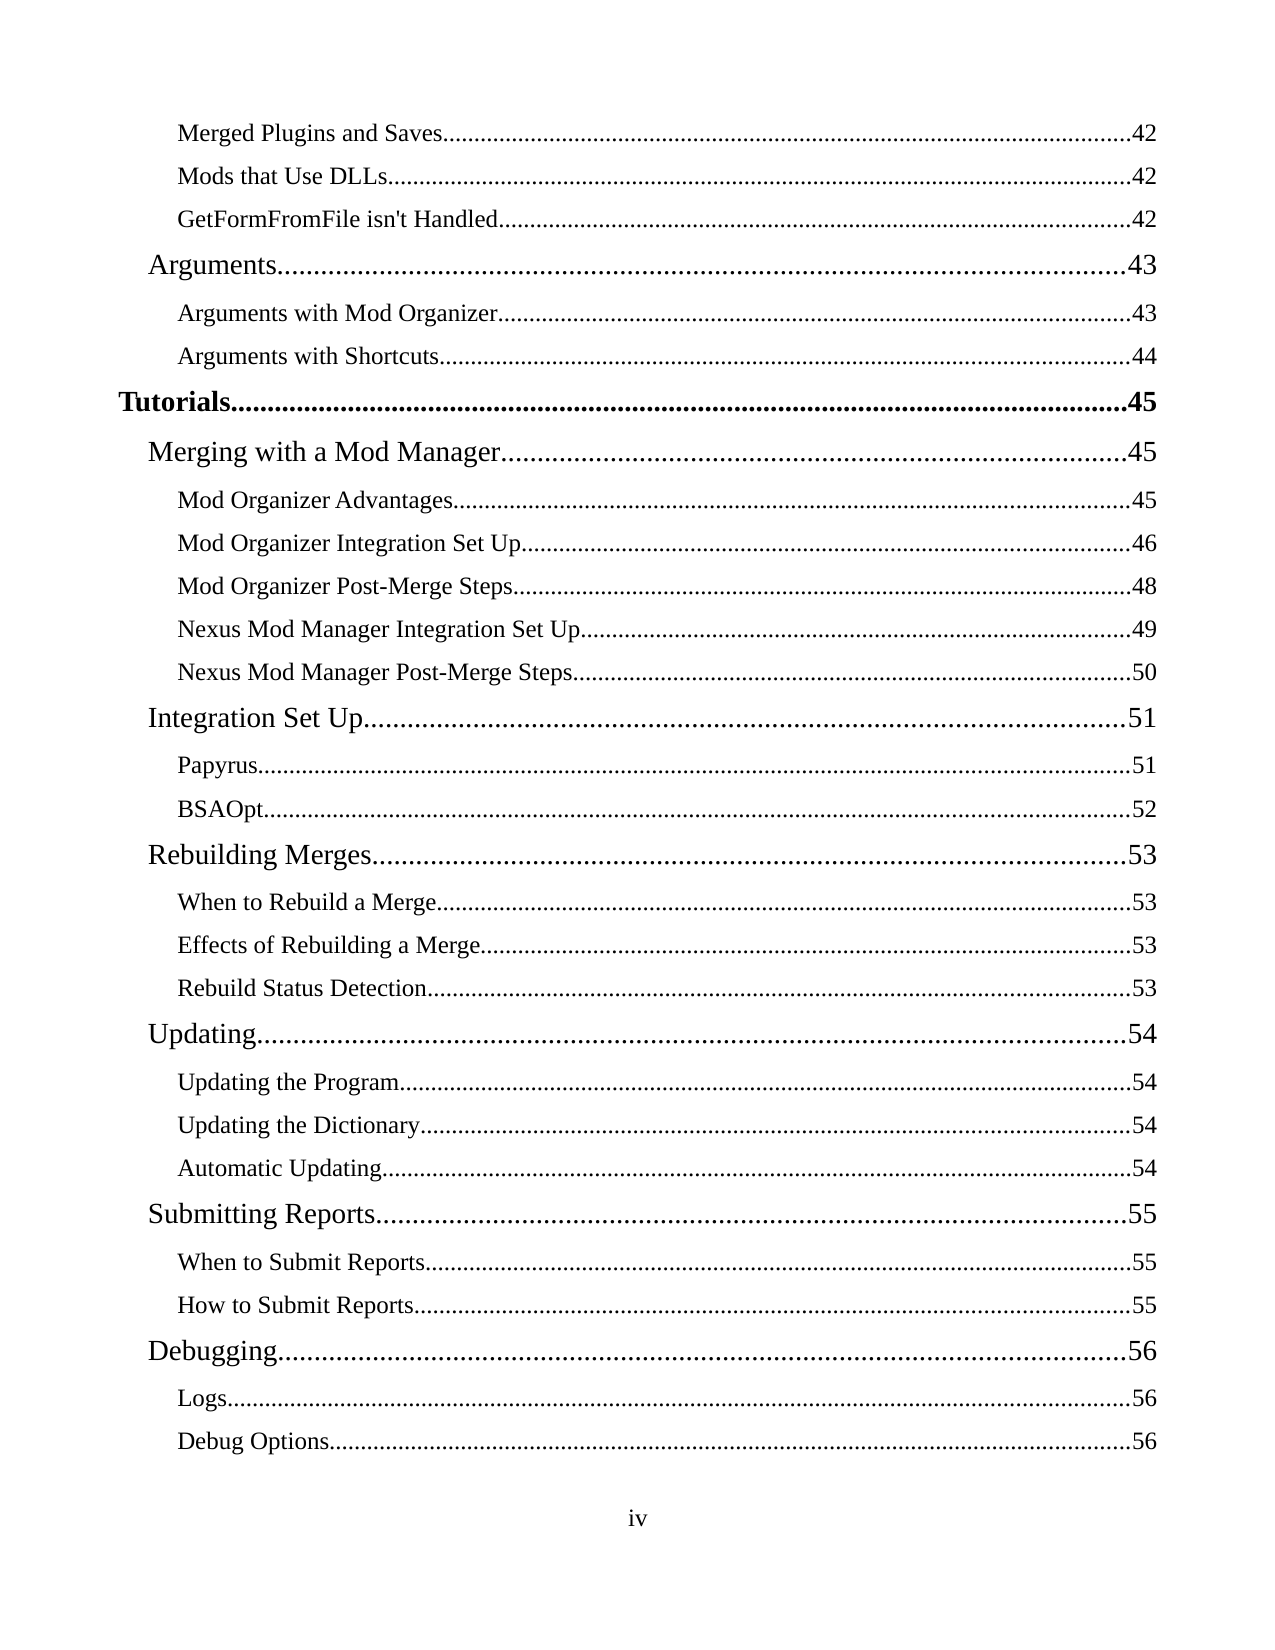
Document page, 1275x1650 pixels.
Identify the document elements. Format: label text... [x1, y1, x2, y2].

text Nexus Mod Manager Integration Set Up 49 [177, 614, 1157, 643]
text Papyrus 51 [177, 751, 1157, 779]
text Updating the Dictionary 54 [177, 1110, 1157, 1139]
text Updating the Program 54 [177, 1067, 1157, 1096]
text Arguments 43 [148, 247, 1157, 281]
text Integration Set Up 51 [148, 700, 1157, 734]
text Arguments with Shortcuts 44 [177, 341, 1157, 370]
text Mods that Use DLLs 42 [177, 161, 1157, 190]
text Merged Plugins and Saves 42 [177, 118, 1157, 147]
text Effects of Rebuilding a Merge 53 [177, 930, 1157, 959]
text BSAOpt 52 [177, 794, 1157, 822]
text Logs 56 [177, 1383, 1157, 1412]
text Submitting Reports 55 [148, 1196, 1157, 1230]
text Rebuild Status Detection 53 [177, 973, 1157, 1002]
text When to Submit Reports 55 [177, 1247, 1157, 1275]
text Mod Organizer Advantages 45 [177, 485, 1157, 513]
text Updating 54 [148, 1017, 1157, 1050]
text Mod Organizer Post-Merge Steps 48 [177, 571, 1157, 600]
text Automatic Updating 54 [177, 1153, 1157, 1182]
text Tutorials 45 [118, 384, 1157, 418]
text GetFormFromFile isn't Handled 42 [177, 204, 1157, 233]
text Merging with a Mod Manager 45 [148, 434, 1157, 468]
text Nexus Mod Manager Post-Merge Steps 50 [177, 657, 1157, 686]
text Debug Options 56 [177, 1426, 1157, 1455]
text When to Rebuild a Merge 53 [177, 887, 1157, 916]
text Rebuilding Merges 53 [148, 837, 1157, 870]
text How to Submit Reports 55 [177, 1290, 1157, 1318]
text Debugging 56 [148, 1333, 1157, 1366]
text Arguments with Mod Organizer 43 [177, 298, 1157, 327]
text Mod Organizer Integration Set Up 46 [177, 528, 1157, 557]
